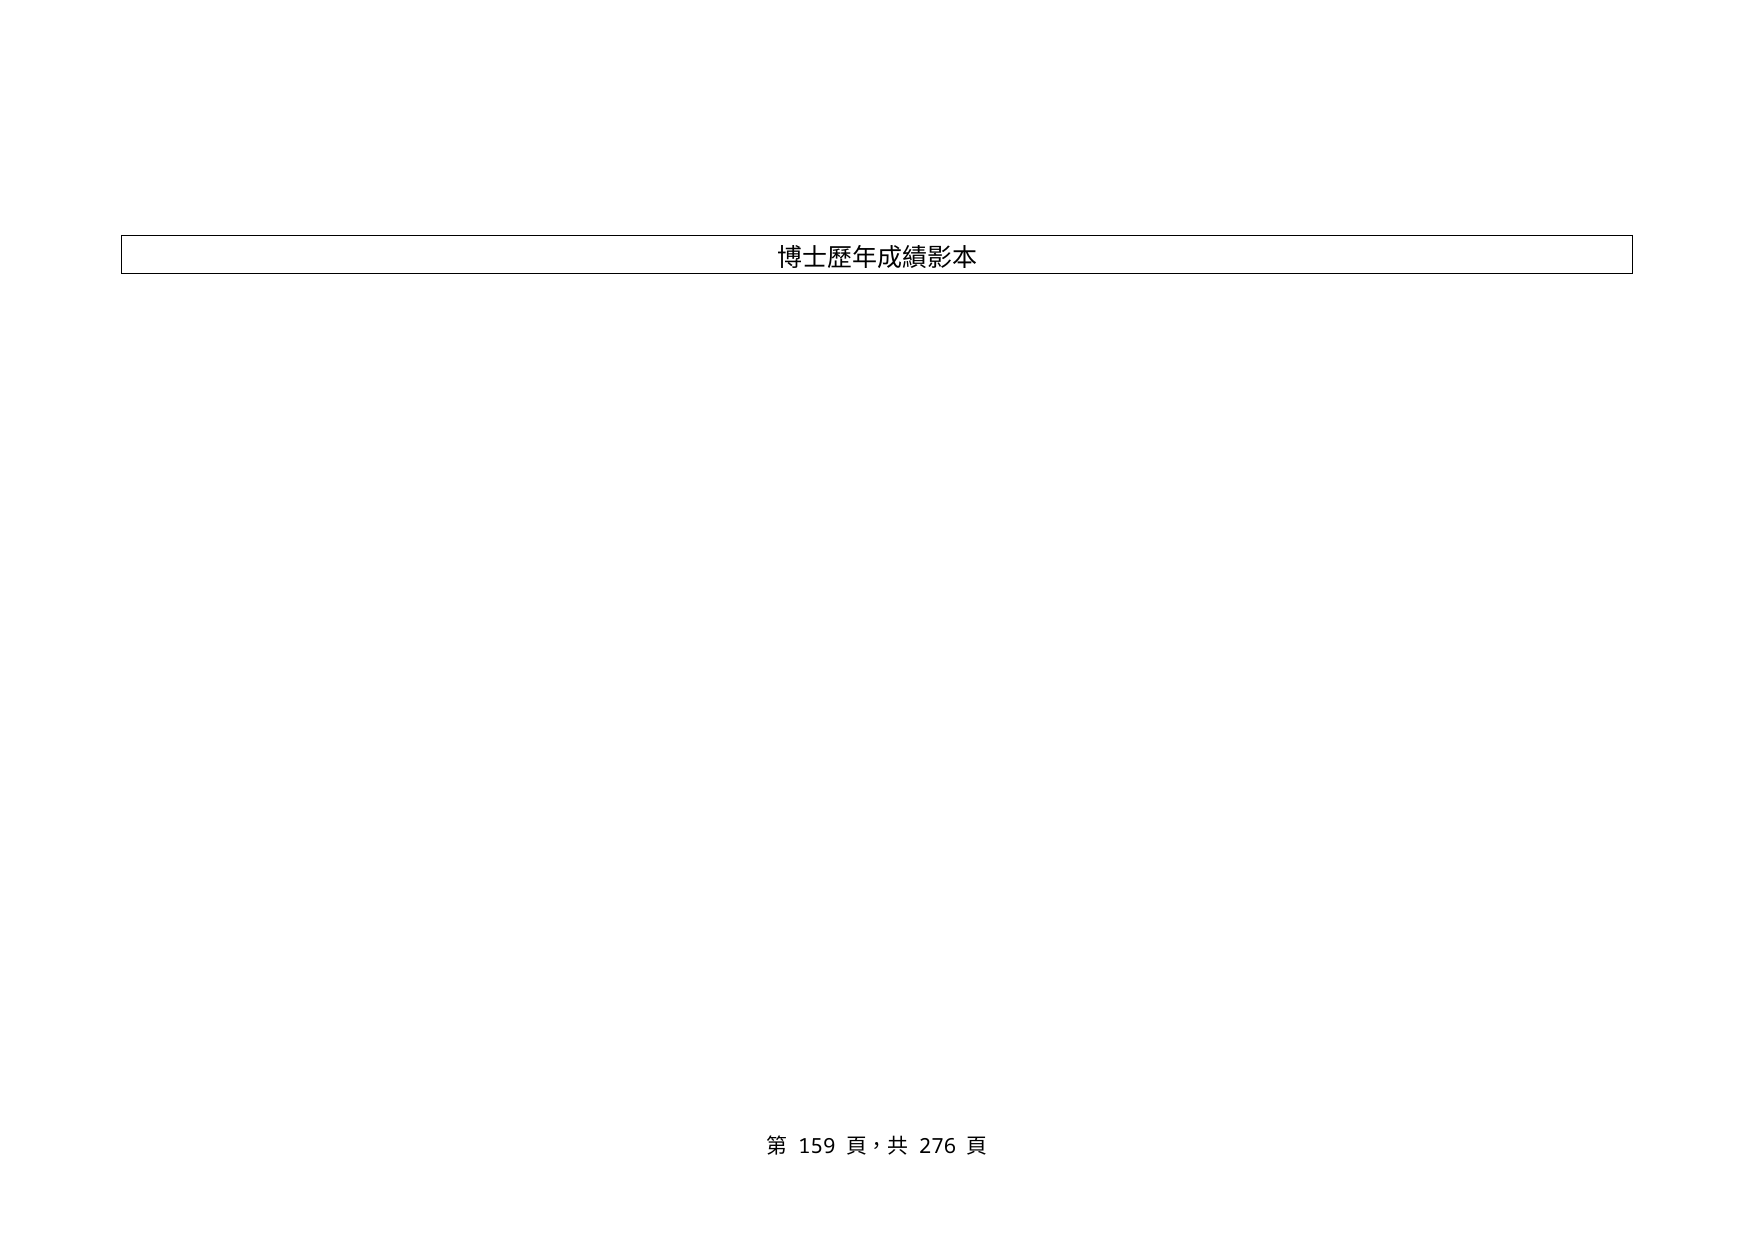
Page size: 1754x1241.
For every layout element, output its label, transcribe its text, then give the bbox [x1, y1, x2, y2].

table_header 博士歷年成績影本 [122, 236, 1632, 273]
